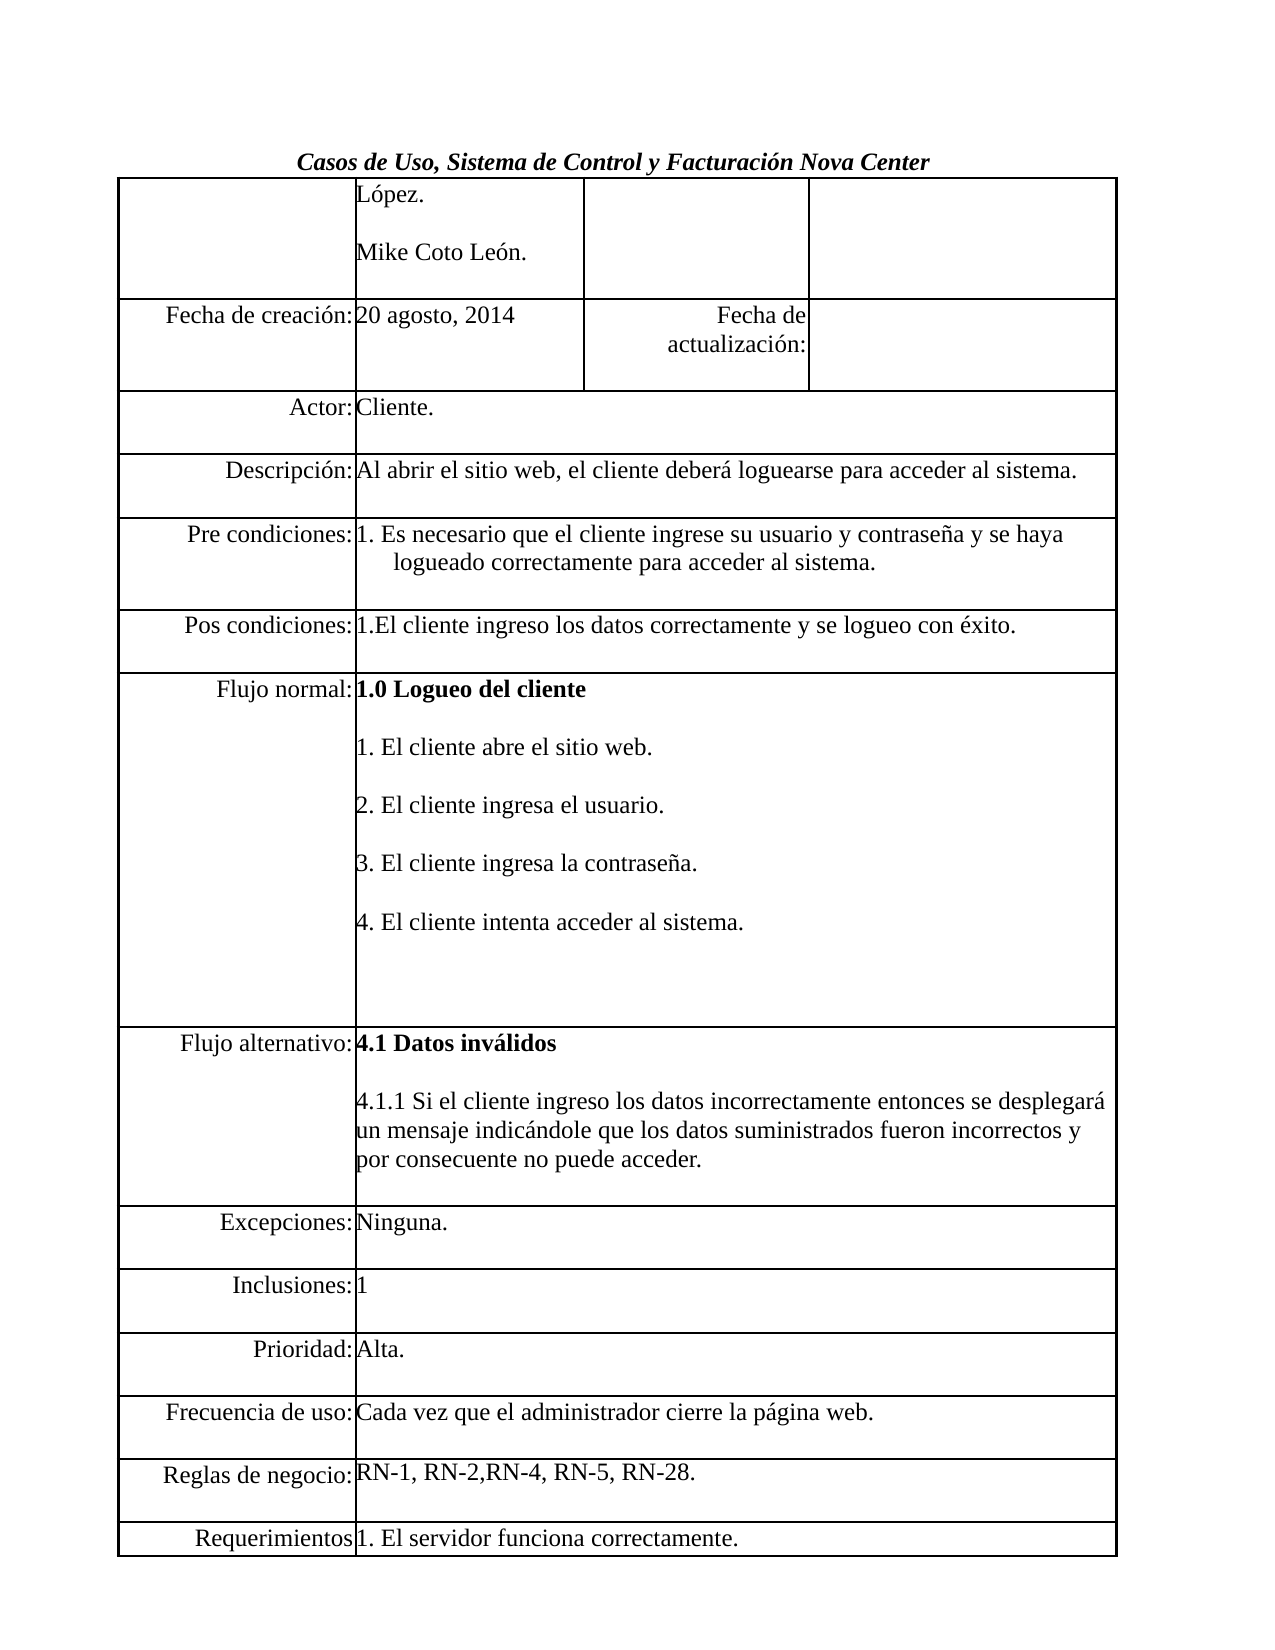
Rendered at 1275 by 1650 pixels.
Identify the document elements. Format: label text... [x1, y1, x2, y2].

table_cell RN-1, RN-2,RN-4, RN-5, RN-28. [357, 1460, 1115, 1521]
table_cell Flujo alternativo: [120, 1028, 355, 1205]
table_cell Fecha de actualización: [585, 300, 808, 390]
table_cell 1 [357, 1270, 1115, 1332]
table_cell Inclusiones: [120, 1270, 355, 1332]
table_cell Cada vez que el administrador cierre la página web. [357, 1397, 1115, 1458]
table_cell 1. Es necesario que el cliente ingrese su usuario y contraseña y se haya logueado correctamente para acceder al sistema. [357, 519, 1115, 608]
table_cell Prioridad: [120, 1334, 355, 1395]
table_cell [810, 179, 1115, 298]
table_cell Reglas de negocio: [120, 1460, 355, 1521]
table_cell 1. El servidor funciona correctamente. [357, 1523, 1115, 1555]
table_cell 1.0 Logueo del cliente 1. El cliente abre el sitio web. 2. El cliente ingresa el usuario. 3. El cliente ingresa la contraseña. 4. El cliente intenta acceder al sistema. [357, 674, 1115, 1026]
table_cell Excepciones: [120, 1207, 355, 1268]
table_cell Fecha de creación: [120, 300, 355, 390]
table_cell Ninguna. [357, 1207, 1115, 1268]
table_cell 20 agosto, 2014 [357, 300, 583, 390]
table_cell [810, 300, 1115, 390]
table_cell [585, 179, 808, 298]
table_cell Alta. [357, 1334, 1115, 1395]
table_cell [120, 179, 355, 298]
table_cell Descripción: [120, 455, 355, 517]
table_cell Pre condiciones: [120, 519, 355, 608]
table_cell 4.1 Datos inválidos 4.1.1 Si el cliente ingreso los datos incorrectamente entonces se desplegará un mensaje indicándole que los datos suministrados fueron incorrectos y por consecuente no puede acceder. [357, 1028, 1115, 1205]
table_cell López. Mike Coto León. [357, 179, 583, 298]
table_cell Cliente. [357, 392, 1115, 453]
table_cell Pos condiciones: [120, 611, 355, 672]
table_cell Actor: [120, 392, 355, 453]
table_cell Al abrir el sitio web, el cliente deberá loguearse para acceder al sistema. [357, 455, 1115, 517]
table_cell Flujo normal: [120, 674, 355, 1026]
table_cell Requerimientos [120, 1523, 355, 1555]
table_cell Frecuencia de uso: [120, 1397, 355, 1458]
table_cell 1.El cliente ingreso los datos correctamente y se logueo con éxito. [357, 611, 1115, 672]
